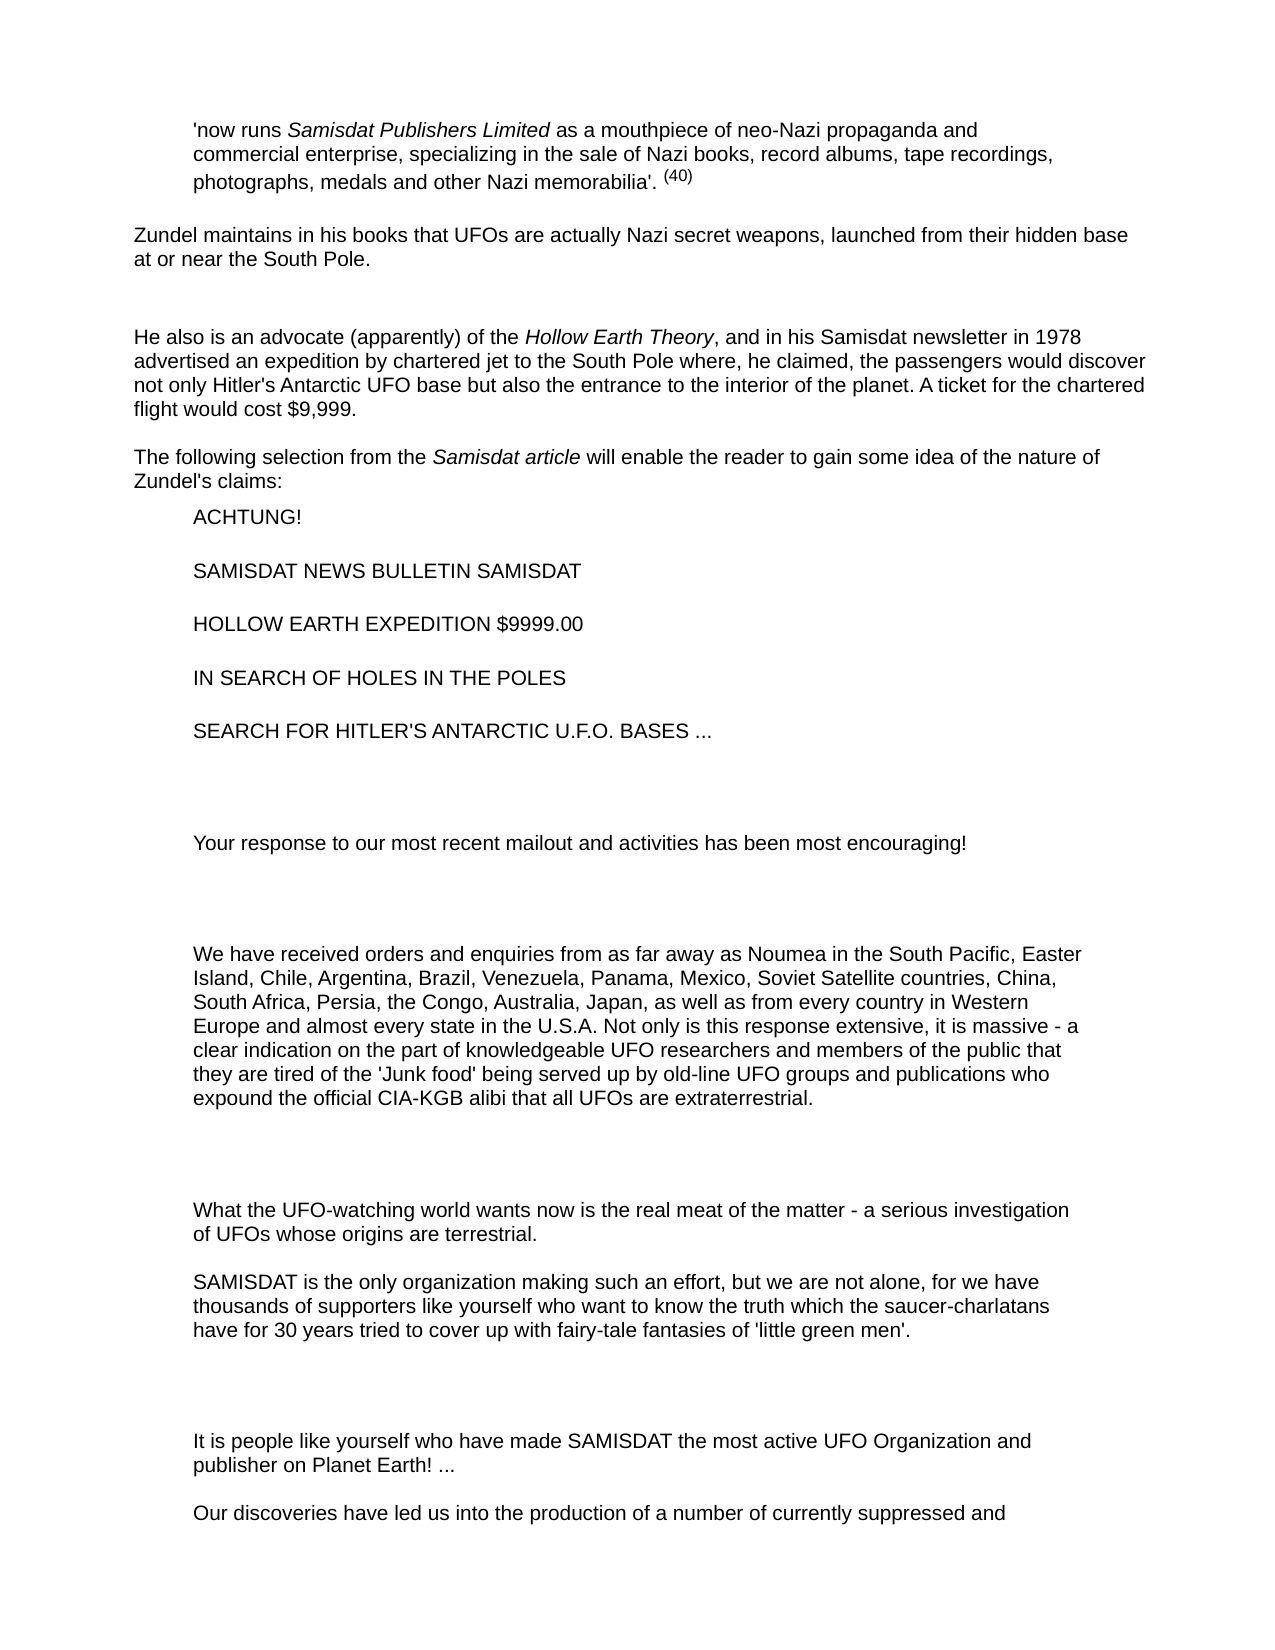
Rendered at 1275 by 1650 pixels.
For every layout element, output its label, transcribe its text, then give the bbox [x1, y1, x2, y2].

text Zundel maintains in his books that UFOs are actually Nazi secret weapons, launched from their hidden base at or near the South Pole. [134, 223, 1147, 271]
text SEARCH FOR HITLER'S ANTARCTIC U.F.O. BASES ... [193, 719, 1088, 743]
text We have received orders and enquiries from as far away as Noumea in the South Pacific, Easter Island, Chile, Argentina, Brazil, Venezuela, Panama, Mexico, Soviet Satellite countries, China, South Africa, Persia, the Congo, Australia, Japan, as well as from every country in Western Europe and almost every state in the U.S.A. Not only is this response extensive, it is massive - a clear indication on the part of knowledgeable UFO researchers and members of the public that they are tired of the 'Junk food' being served up by old-line UFO groups and publications who expound the official CIA-KGB alibi that all UFOs are extraterrestrial. [193, 942, 1088, 1110]
text IN SEARCH OF HOLES IN THE POLES [193, 666, 1088, 689]
text 'now runs Samisdat Publishers Limited as a mouthpiece of neo-Nazi propaganda and commercial enterprise, specializing in the sale of Nazi books, record albums, tape recordings, photographs, medals and other Nazi memorabilia'. (40) [193, 118, 1088, 194]
text SAMISDAT NEWS BULLETIN SAMISDAT [193, 559, 1088, 583]
text Your response to our most recent mailout and activities has been most encouraging! [193, 831, 1088, 854]
text HOLLOW EARTH EXPEDITION $9999.00 [193, 612, 1088, 636]
text What the UFO-watching world wants now is the real meat of the matter - a serious investigation of UFOs whose origins are terrestrial. SAMISDAT is the only organization making such an effort, but we are not alone, for we have thousands of supporters like yourself who want to know the truth which the saucer-charlatans have for 30 years tried to cover up with fairy-tale fantasies of 'little green men'. [193, 1198, 1088, 1341]
text He also is an advocate (apparently) of the Hollow Earth Theory, and in his Samisdat newsletter in 1978 advertised an expedition by chartered jet to the South Pole where, he claimed, the passengers would discover not only Hitler's Antarctic UFO base but also the entrance to the interior of the planet. A ticket for the chartered flight would cost $9,999. The following selection from the Samisdat article will enable the reader to gain some idea of the nature of Zundel's claims: [134, 325, 1147, 493]
text ACHTUNG! [193, 505, 1088, 529]
text It is people like yourself who have made SAMISDAT the most active UFO Organization and publisher on Planet Earth! ... Our discoveries have led us into the production of a number of currently suppressed and [193, 1429, 1088, 1525]
